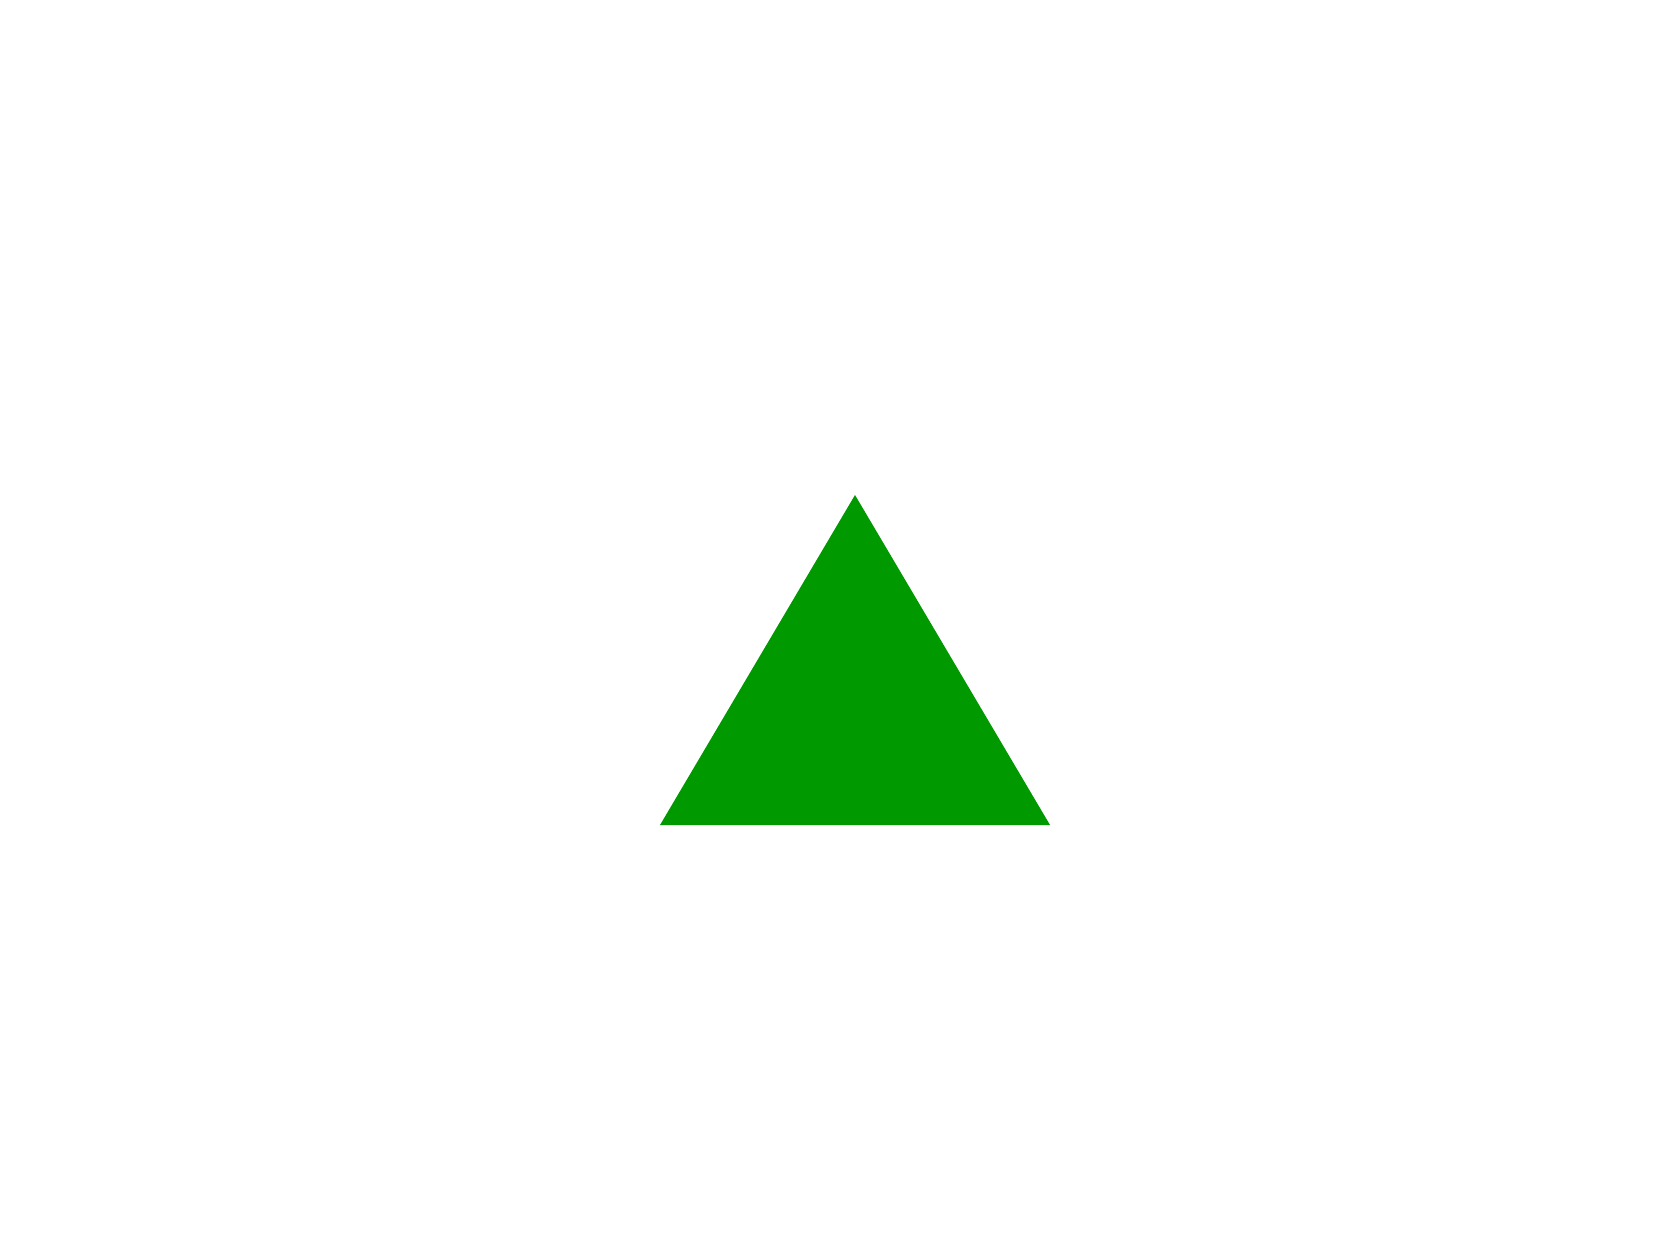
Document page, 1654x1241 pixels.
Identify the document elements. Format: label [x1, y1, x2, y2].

text_box [660, 495, 1051, 826]
